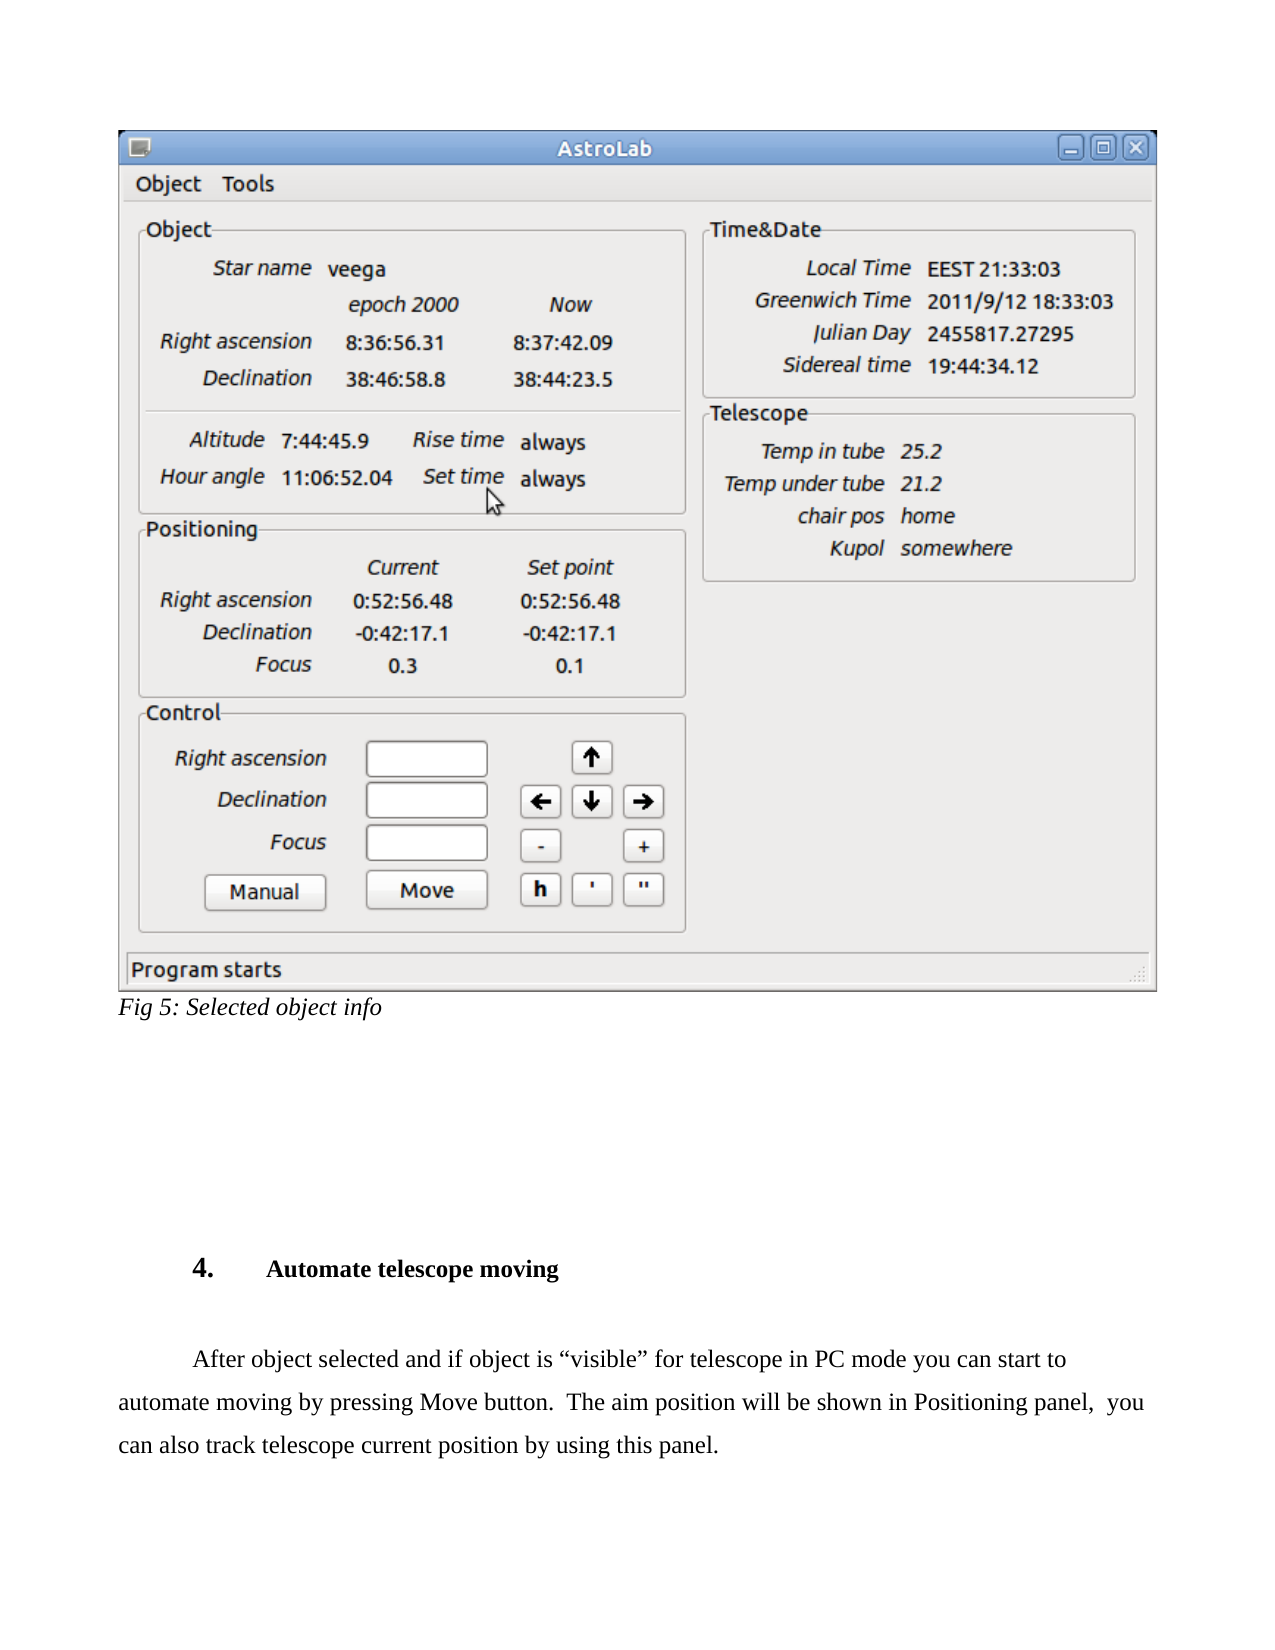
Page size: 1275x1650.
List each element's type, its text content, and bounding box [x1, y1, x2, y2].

text Fig 5: Selected object info [118, 992, 1157, 1021]
picture [118, 130, 1158, 992]
text After object selected and if object is “visible” for telescope in PC mode you can start to automate moving by pressing Move button. The aim position will be shown in Positioning panel, you can also track telescope current position by using this panel. [118, 1344, 1157, 1459]
list Automate telescope moving [118, 1251, 1157, 1284]
